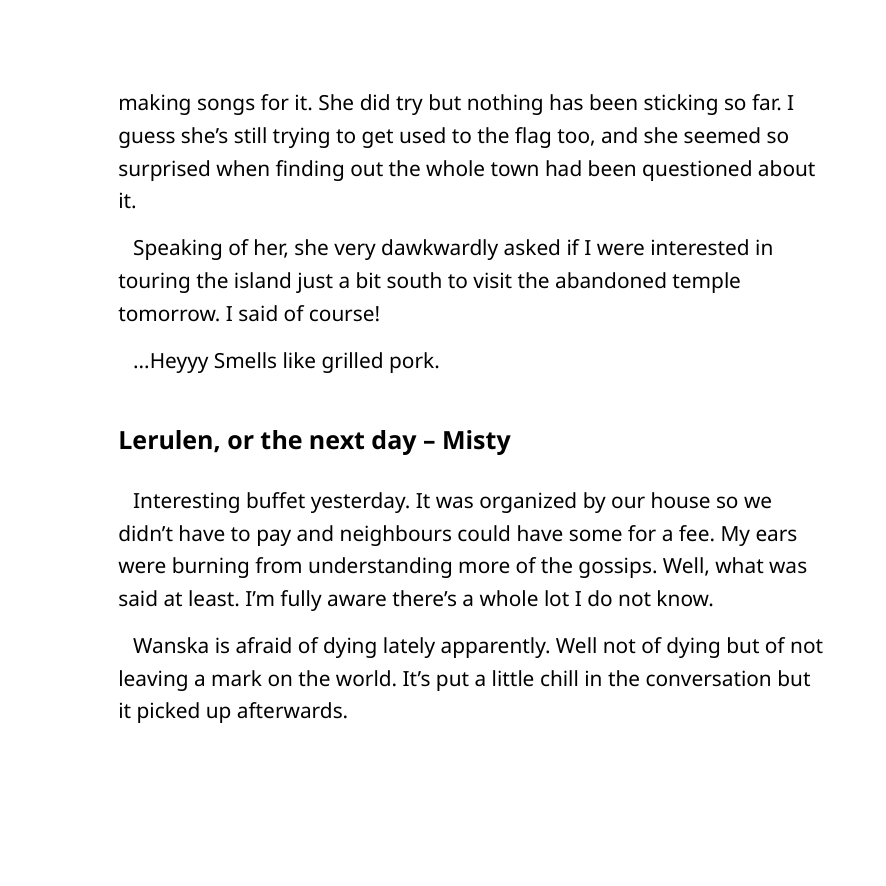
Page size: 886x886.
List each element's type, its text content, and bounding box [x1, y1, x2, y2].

text ...Heyyy Smells like grilled pork. [118, 346, 827, 374]
text Speaking of her, she very dawkwardly asked if I were interested in touring the island just a bit south to visit the abandoned temple tomorrow. I said of course! [118, 233, 827, 327]
text Wanska is afraid of dying lately apparently. Well not of dying but of not leaving a mark on the world. It’s put a little chill in the conversation but it picked up afterwards. [118, 631, 827, 725]
subtitle Lerulen, or the next day – Misty [118, 423, 827, 457]
text Interesting buffet yesterday. It was organized by our house so we didn’t have to pay and neighbours could have some for a fee. My ears were burning from understanding more of the gossips. Well, what was said at least. I’m fully aware there’s a whole lot I do not know. [118, 486, 827, 612]
text making songs for it. She did try but nothing has been sticking so far. I guess she’s still trying to get used to the flag too, and she seemed so surprised when finding out the whole town had been questioned about it. [118, 88, 827, 215]
